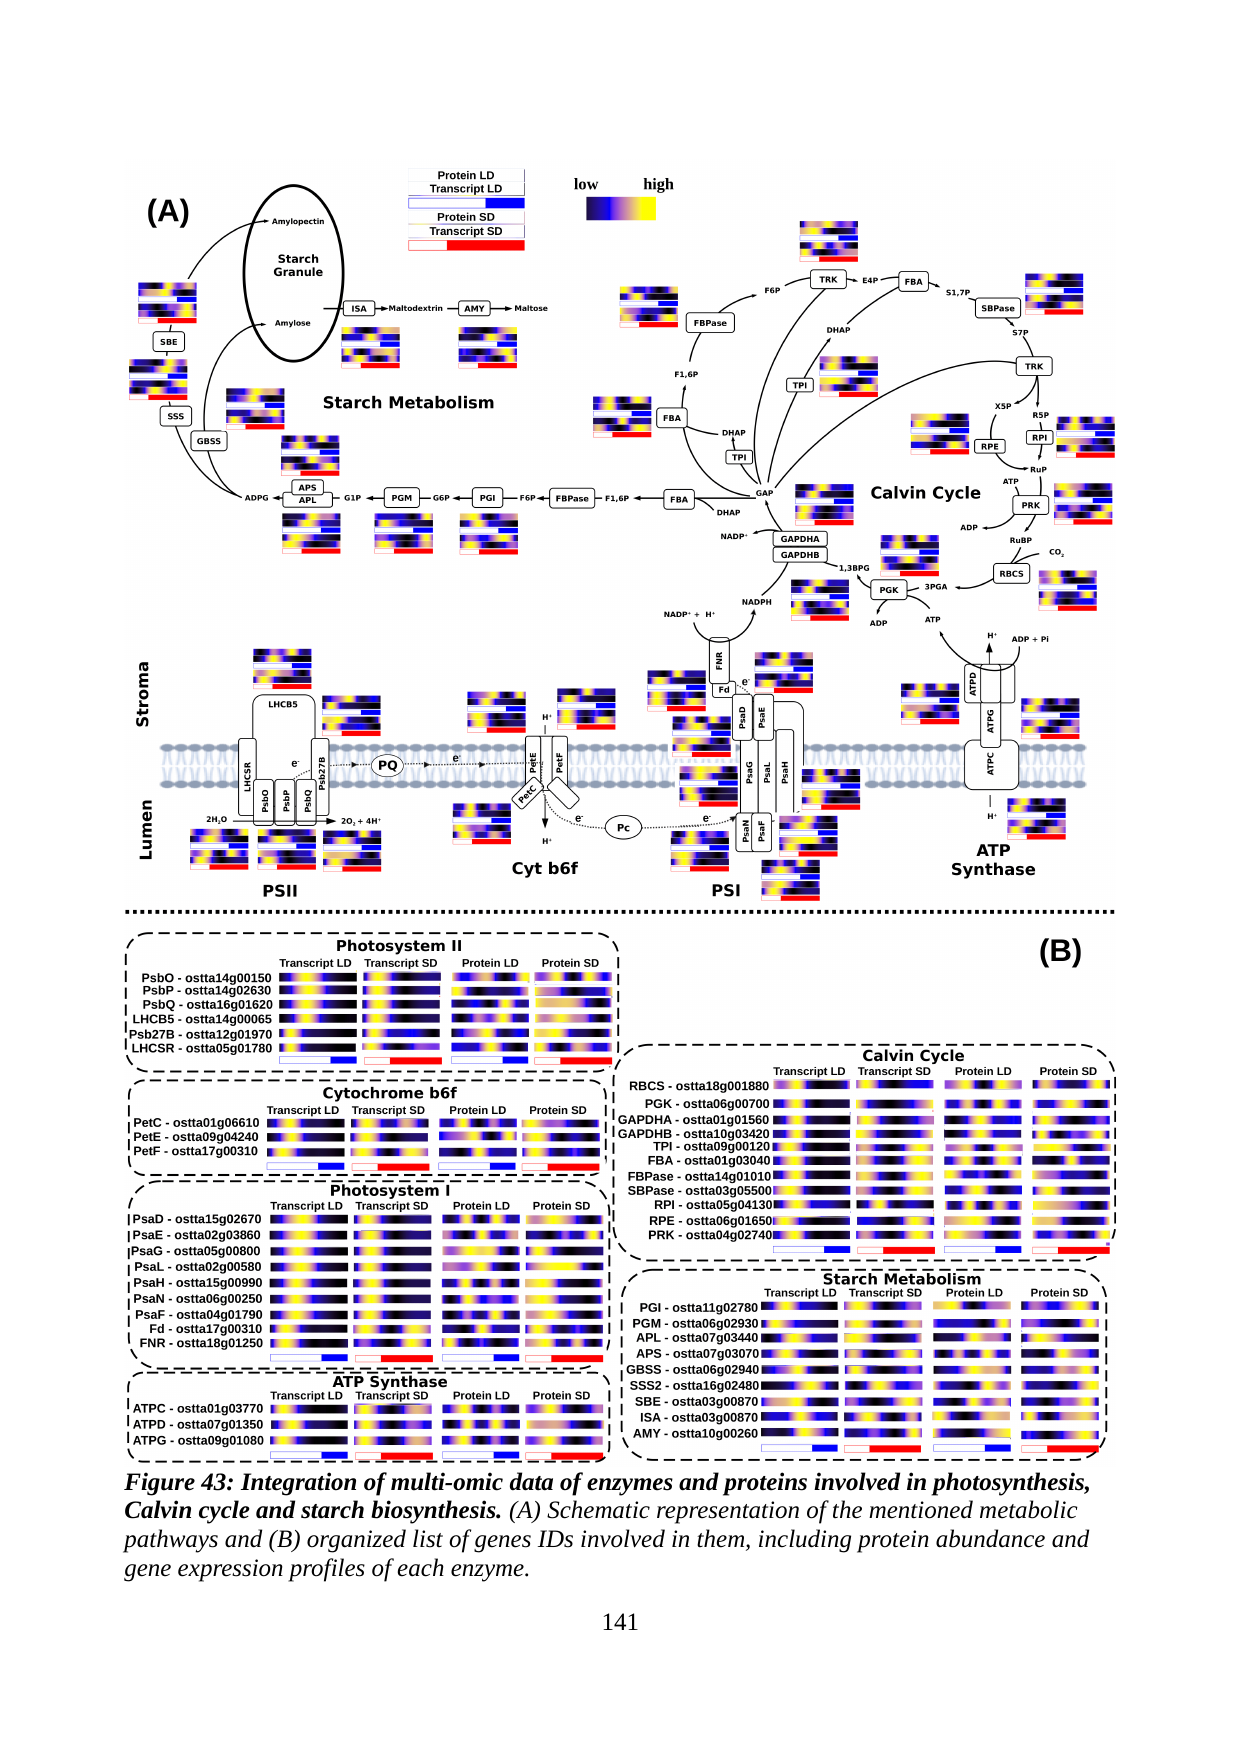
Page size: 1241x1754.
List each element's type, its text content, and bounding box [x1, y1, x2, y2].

picture [124, 159, 1117, 1467]
text Figure 43: Integration of multi-omic data of enzymes and proteins involved in photosynthesis, Calvin cycle and starch biosynthesis. (A) Schematic representation of the mentioned metabolic pathways and (B) organized list of genes IDs involved in them, including protein abundance and gene expression profiles of each enzyme. [124, 1467, 1116, 1582]
